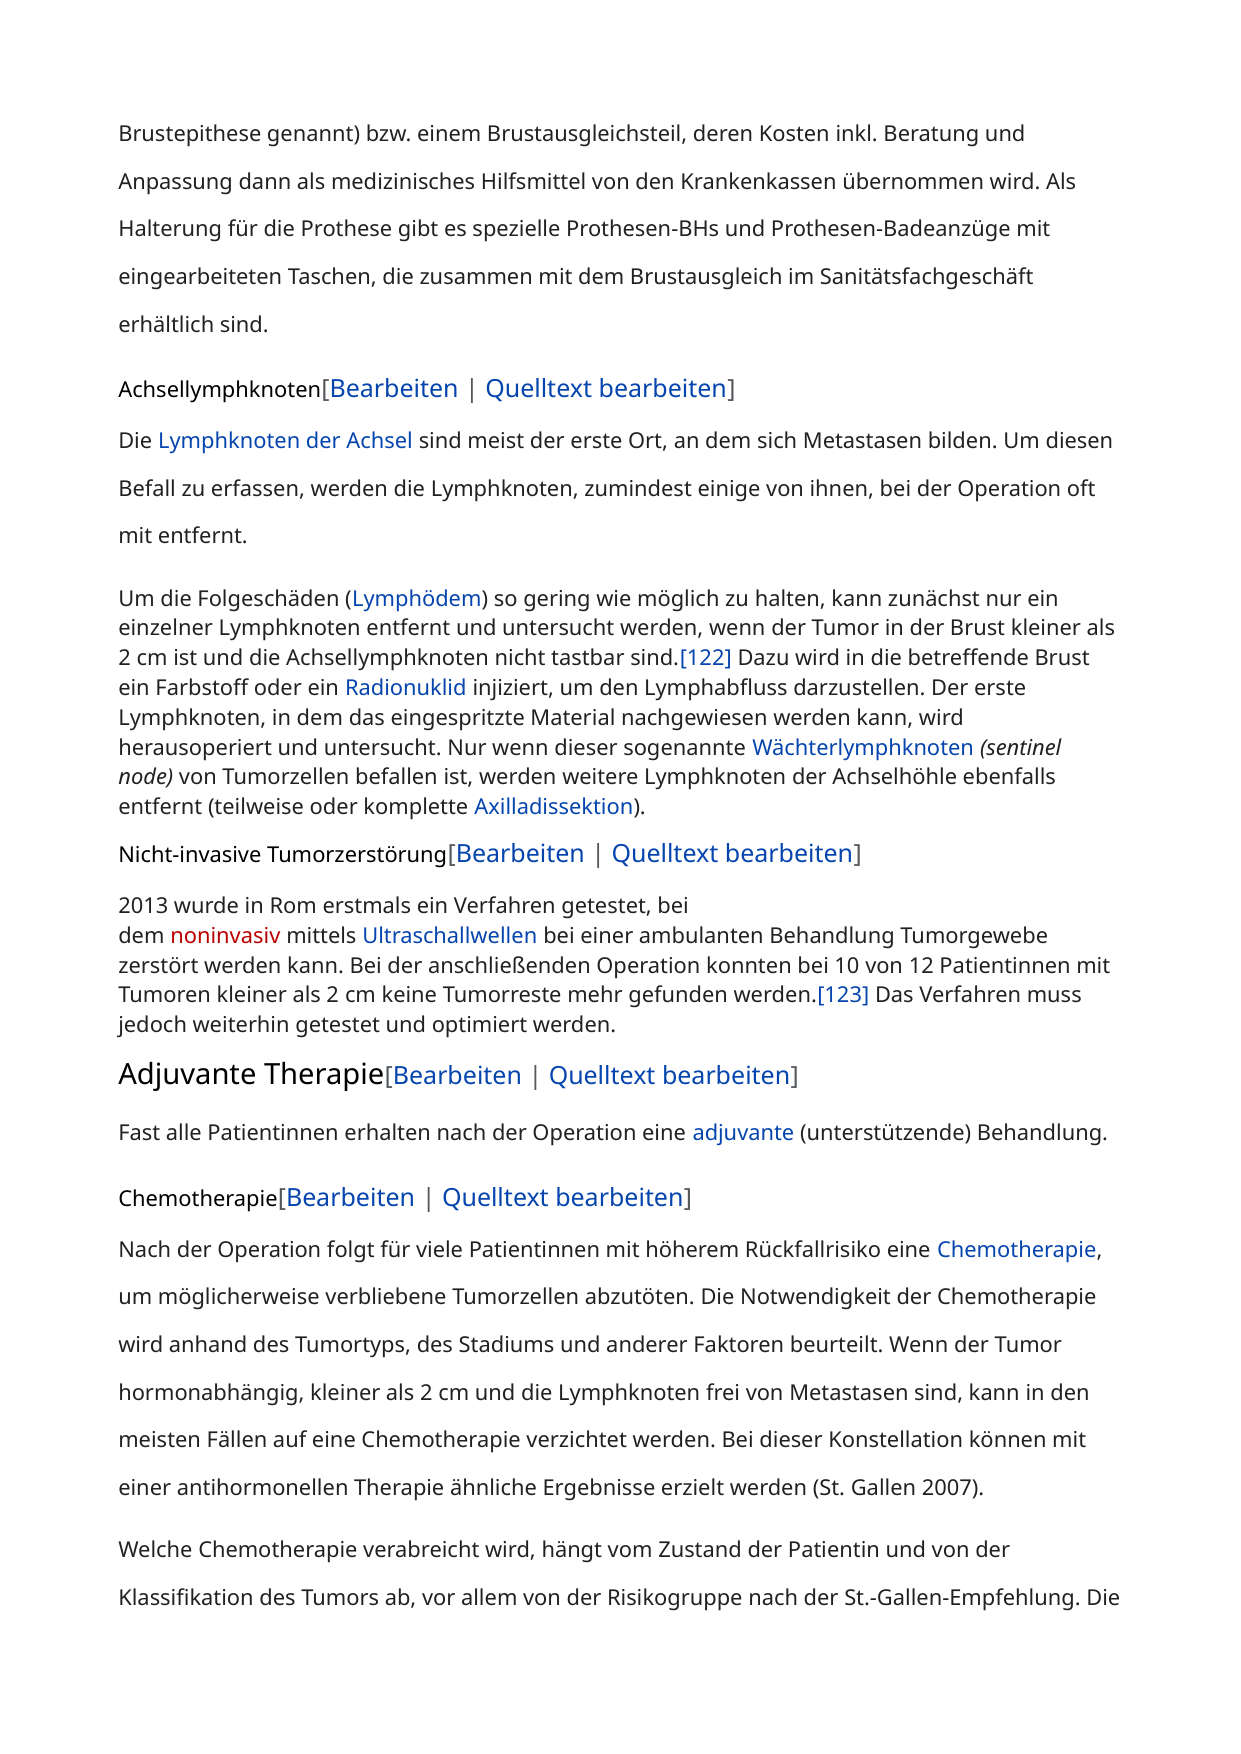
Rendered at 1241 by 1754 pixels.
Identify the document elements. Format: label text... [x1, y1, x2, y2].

text Die Lymphknoten der Achsel sind meist der erste Ort, an dem sich Metastasen bilden. Um diesen Befall zu erfassen, werden die Lymphknoten, zumindest einige von ihnen, bei der Operation oft mit entfernt. [118, 425, 1122, 550]
text Fast alle Patientinnen erhalten nach der Operation eine adjuvante (unterstützende) Behandlung. [118, 1117, 1122, 1147]
text Welche Chemotherapie verabreicht wird, hängt vom Zustand der Patientin und von der Klassifikation des Tumors ab, vor allem von der Risikogruppe nach der St.-Gallen-Empfehlung. Die [118, 1534, 1122, 1611]
subtitle Nicht-invasive Tumorzerstörung[Bearbeiten | Quelltext bearbeiten] [118, 836, 1122, 869]
text 2013 wurde in Rom erstmals ein Verfahren getestet, bei dem noninvasiv mittels Ultraschallwellen bei einer ambulanten Behandlung Tumorgewebe zerstört werden kann. Bei der anschließenden Operation konnten bei 10 von 12 Patientinnen mit Tumoren kleiner als 2 cm keine Tumorreste mehr gefunden werden.[123] Das Verfahren muss jedoch weiterhin getestet und optimiert werden. [118, 890, 1122, 1039]
subtitle Adjuvante Therapie[Bearbeiten | Quelltext bearbeiten] [118, 1053, 1122, 1093]
text Um die Folgeschäden (Lymphödem) so gering wie möglich zu halten, kann zunächst nur ein einzelner Lymphknoten entfernt und untersucht werden, wenn der Tumor in der Brust kleiner als 2 cm ist und die Achsellymphknoten nicht tastbar sind.[122] Dazu wird in die betreffende Brust ein Farbstoff oder ein Radionuklid injiziert, um den Lymphabfluss darzustellen. Der erste Lymphknoten, in dem das eingespritzte Material nachgewiesen werden kann, wird herausoperiert und untersucht. Nur wenn dieser sogenannte Wächterlymphknoten (sentinel node) von Tumorzellen befallen ist, werden weitere Lymphknoten der Achselhöhle ebenfalls entfernt (teilweise oder komplette Axilladissektion). [118, 583, 1122, 821]
text Brustepithese genannt) bzw. einem Brustausgleichsteil, deren Kosten inkl. Beratung und Anpassung dann als medizinisches Hilfsmittel von den Krankenkassen übernommen wird. Als Halterung für die Prothese gibt es spezielle Prothesen-BHs und Prothesen-Badeanzüge mit eingearbeiteten Taschen, die zusammen mit dem Brustausgleich im Sanitätsfachgeschäft erhältlich sind. [118, 118, 1122, 338]
subtitle Achsellymphknoten[Bearbeiten | Quelltext bearbeiten] [118, 371, 1122, 405]
subtitle Chemotherapie[Bearbeiten | Quelltext bearbeiten] [118, 1179, 1122, 1213]
text Nach der Operation folgt für viele Patientinnen mit höherem Rückfallrisiko eine Chemotherapie, um möglicherweise verbliebene Tumorzellen abzutöten. Die Notwendigkeit der Chemotherapie wird anhand des Tumortyps, des Stadiums und anderer Faktoren beurteilt. Wenn der Tumor hormonabhängig, kleiner als 2 cm und die Lymphknoten frei von Metastasen sind, kann in den meisten Fällen auf eine Chemotherapie verzichtet werden. Bei dieser Konstellation können mit einer antihormonellen Therapie ähnliche Ergebnisse erzielt werden (St. Gallen 2007). [118, 1234, 1122, 1501]
